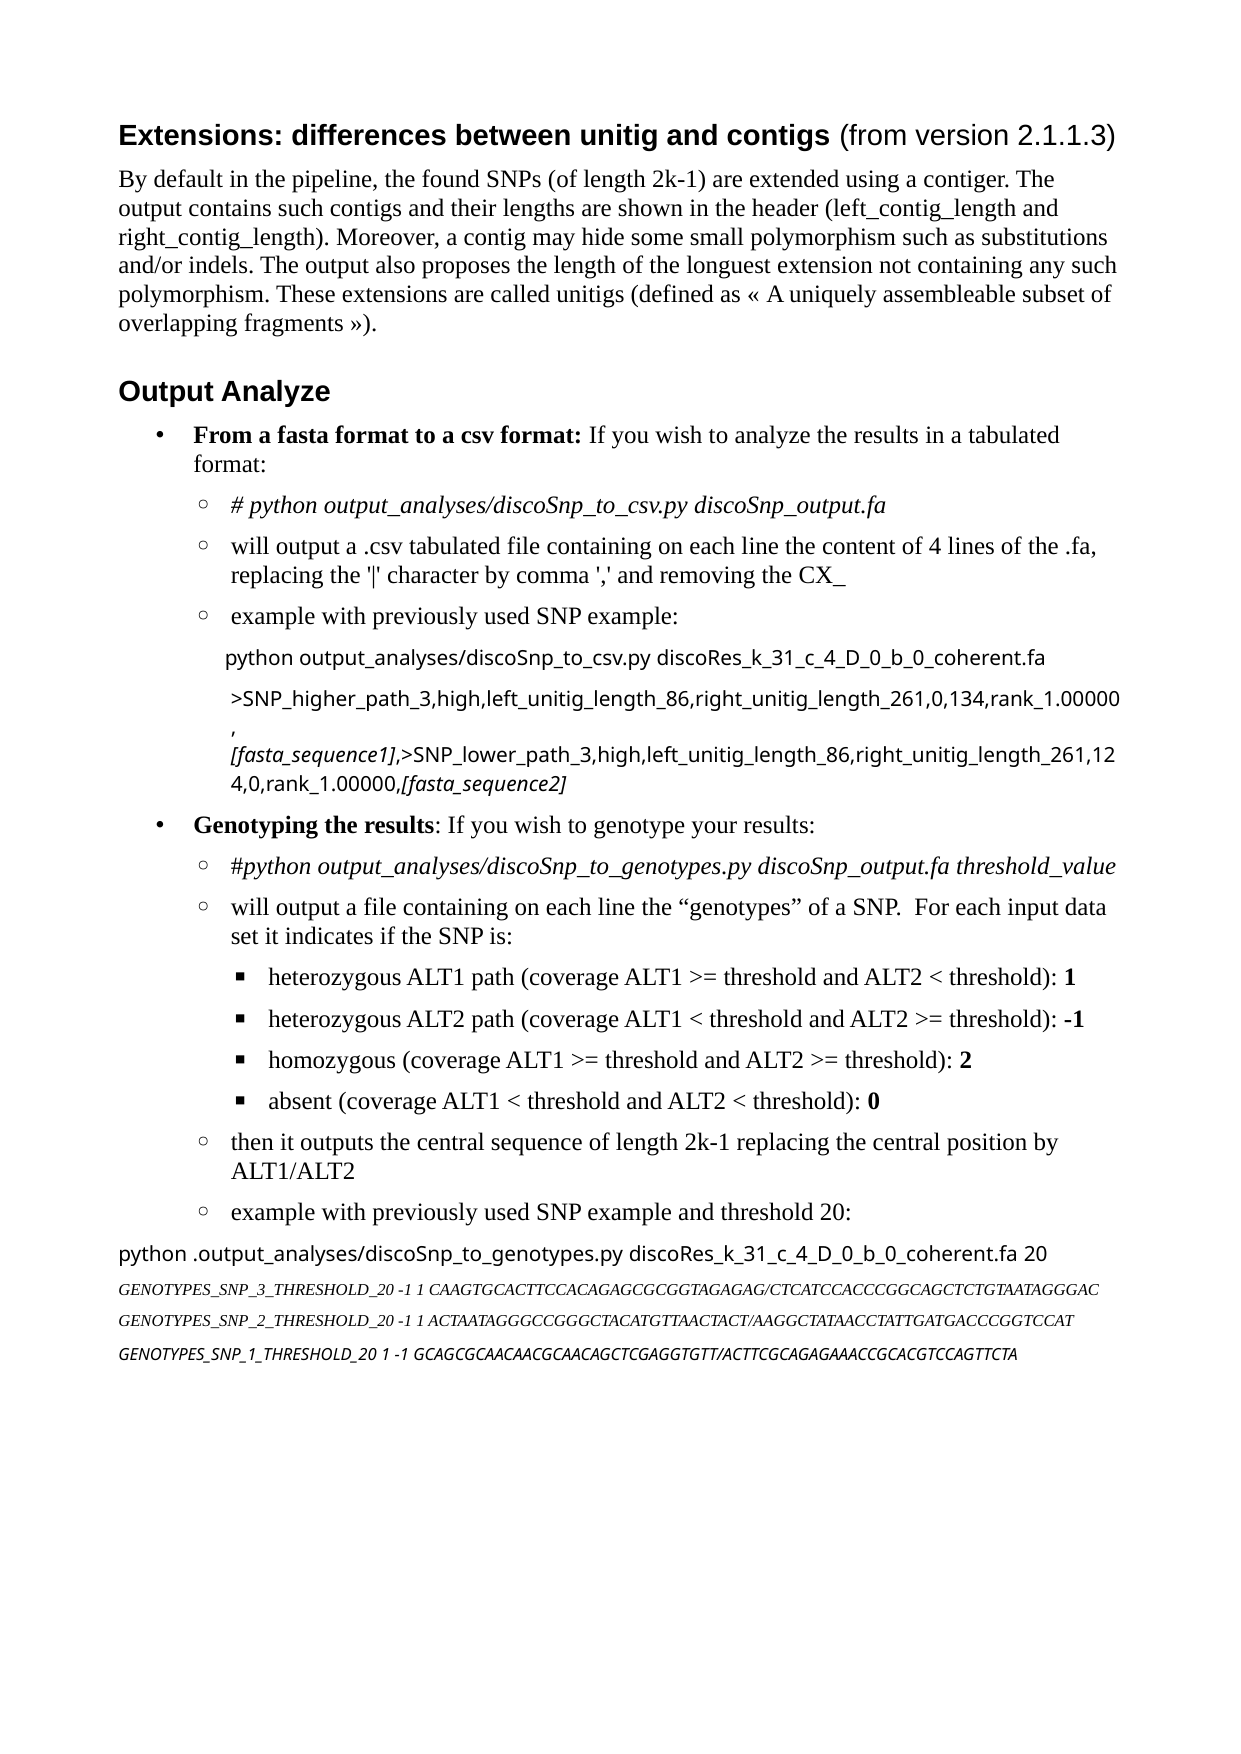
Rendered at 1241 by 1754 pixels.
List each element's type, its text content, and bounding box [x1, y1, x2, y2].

list then it outputs the central sequence of length 2k-1 replacing the central position by ALT1/ALT2 [193, 1127, 1122, 1185]
list >SNP_higher_path_3,high,left_unitig_length_86,right_unitig_length_261,0,134,rank_1.00000,[fasta_sequence1],>SNP_lower_path_3,high,left_unitig_length_86,right_unitig_length_261,124,0,rank_1.00000,[fasta_sequence2] [193, 684, 1122, 797]
list heterozygous ALT1 path (coverage ALT1 >= threshold and ALT2 < threshold): 1 [231, 962, 1122, 991]
text python output_analyses/discoSnp_to_csv.py discoRes_k_31_c_4_D_0_b_0_coherent.fa [118, 643, 1122, 671]
list Genotyping the results: If you wish to genotype your results: [156, 810, 1122, 839]
list GENOTYPES_SNP_3_THRESHOLD_20 -1 1 CAAGTGCACTTCCACAGAGCGCGGTAGAGAG/CTCATCCACCCGGCAGCTCTGTAATAGGGAC [81, 1279, 1122, 1299]
list #python output_analyses/discoSnp_to_genotypes.py discoSnp_output.fa threshold_value [193, 851, 1122, 880]
list GENOTYPES_SNP_2_THRESHOLD_20 -1 1 ACTAATAGGGCCGGGCTACATGTTAACTACT/AAGGCTATAACCTATTGATGACCCGGTCCAT [81, 1311, 1122, 1330]
list homozygous (coverage ALT1 >= threshold and ALT2 >= threshold): 2 [231, 1045, 1122, 1074]
list From a fasta format to a csv format: If you wish to analyze the results in a tabulated format: [156, 420, 1122, 478]
list example with previously used SNP example and threshold 20: [193, 1197, 1122, 1226]
list absent (coverage ALT1 < threshold and ALT2 < threshold): 0 [231, 1086, 1122, 1115]
subtitle Extensions: differences between unitig and contigs (from version 2.1.1.3) [118, 118, 1122, 152]
list will output a file containing on each line the “genotypes” of a SNP. For each input data set it indicates if the SNP is: [193, 892, 1122, 950]
list # python output_analyses/discoSnp_to_csv.py discoSnp_output.fa [193, 490, 1122, 519]
list will output a .csv tabulated file containing on each line the content of 4 lines of the .fa, replacing the '|' character by comma ',' and removing the CX_ [193, 531, 1122, 589]
list heterozygous ALT2 path (coverage ALT1 < threshold and ALT2 >= threshold): -1 [231, 1004, 1122, 1032]
subtitle Output Analyze [118, 374, 1122, 408]
text python .output_analyses/discoSnp_to_genotypes.py discoRes_k_31_c_4_D_0_b_0_coherent.fa 20 [118, 1239, 1122, 1267]
list example with previously used SNP example: [193, 601, 1122, 630]
list GENOTYPES_SNP_1_THRESHOLD_20 1 -1 GCAGCGCAACAACGCAACAGCTCGAGGTGTT/ACTTCGCAGAGAAACCGCACGTCCAGTTCTA [81, 1343, 1122, 1366]
text By default in the pipeline, the found SNPs (of length 2k-1) are extended using a contiger. The output contains such contigs and their lengths are shown in the header (left_contig_length and right_contig_length). Moreover, a contig may hide some small polymorphism such as substitutions and/or indels. The output also proposes the length of the longuest extension not containing any such polymorphism. These extensions are called unitigs (defined as « A uniquely assembleable subset of overlapping fragments »). [118, 164, 1122, 337]
